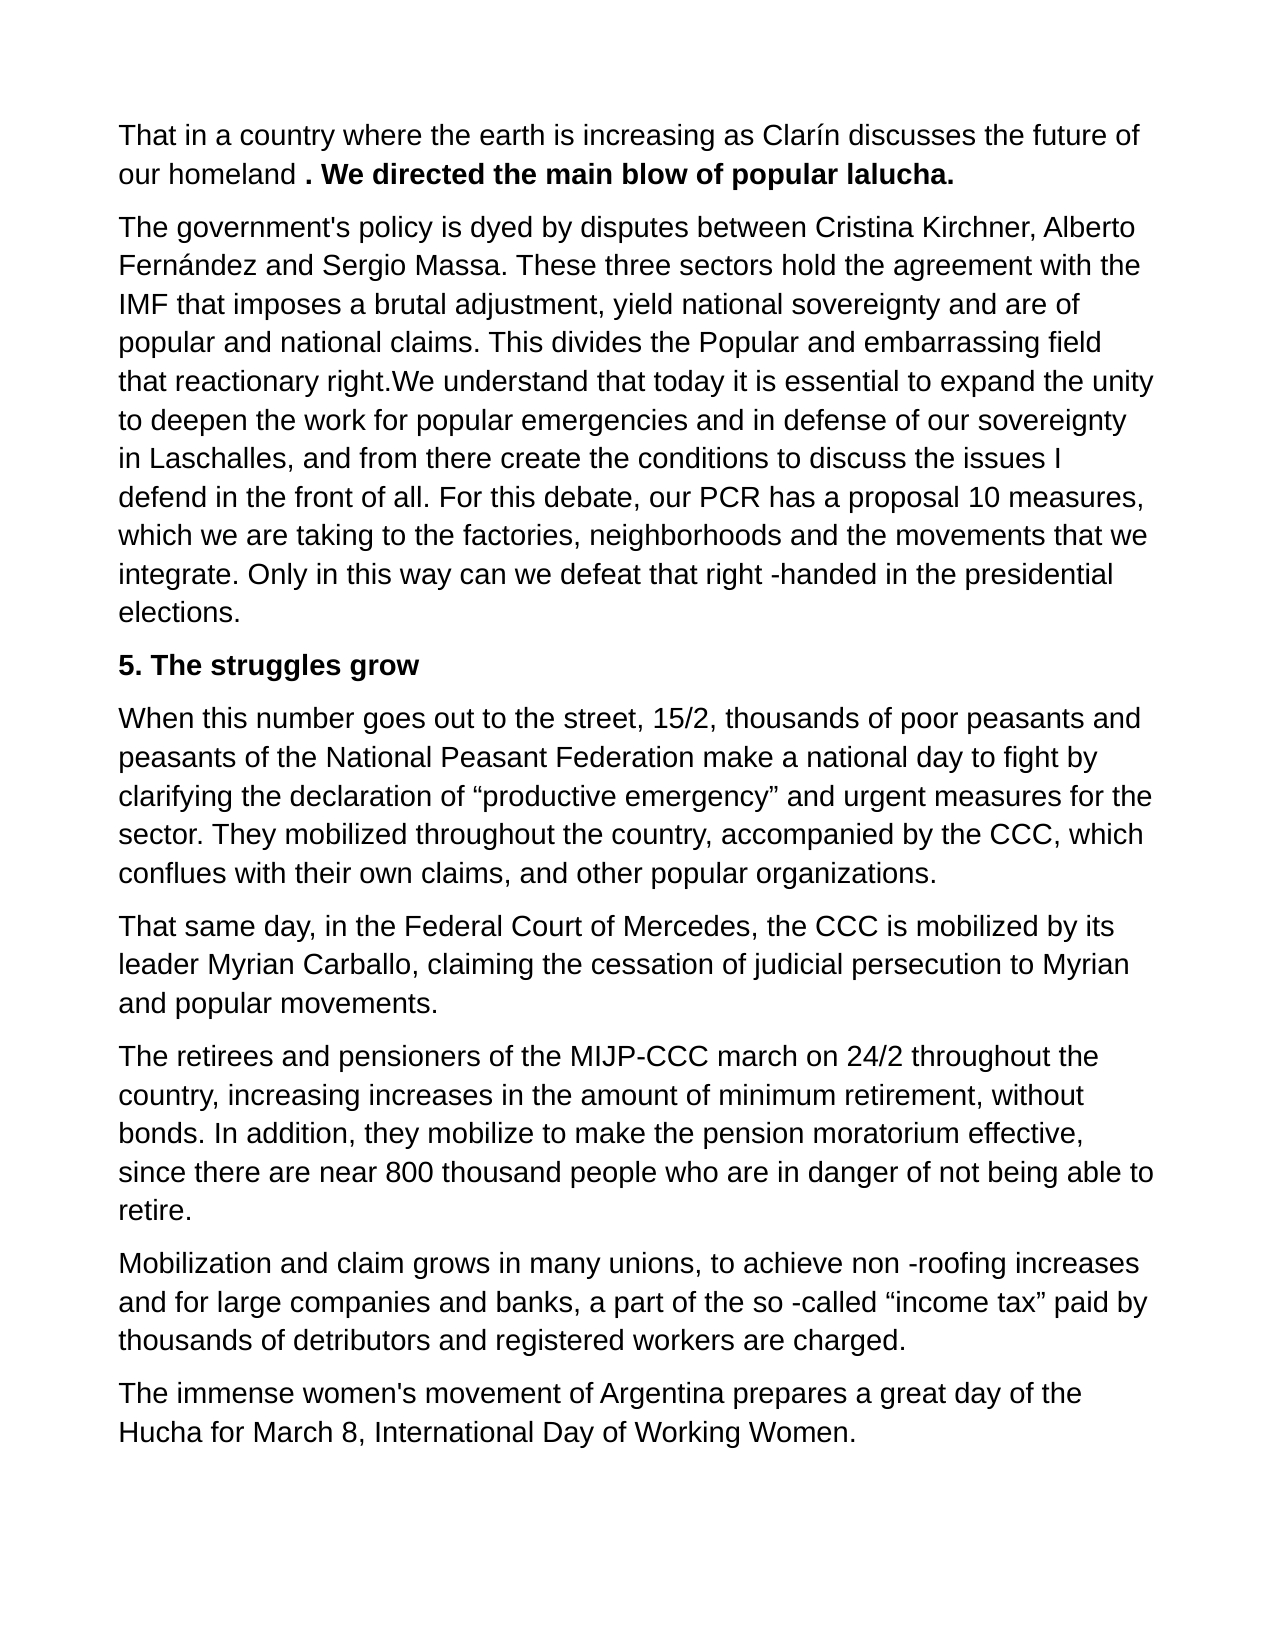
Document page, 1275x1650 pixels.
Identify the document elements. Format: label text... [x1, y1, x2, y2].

text The government's policy is dyed by disputes between Cristina Kirchner, Alberto Fernández and Sergio Massa. These three sectors hold the agreement with the IMF that imposes a brutal adjustment, yield national sovereignty and are of popular and national claims. This divides the Popular and embarrassing field that reactionary right.We understand that today it is essential to expand the unity to deepen the work for popular emergencies and in defense of our sovereignty in Laschalles, and from there create the conditions to discuss the issues I defend in the front of all. For this debate, our PCR has a proposal 10 measures, which we are taking to the factories, neighborhoods and the movements that we integrate. Only in this way can we defeat that right -handed in the presidential elections. [118, 210, 1157, 629]
text That in a country where the earth is increasing as Clarín discusses the future of our homeland . We directed the main blow of popular lalucha. [118, 118, 1157, 190]
text The immense women's movement of Argentina prepares a great day of the Hucha for March 8, International Day of Working Women. [118, 1376, 1157, 1448]
text When this number goes out to the street, 15/2, thousands of poor peasants and peasants of the National Peasant Federation make a national day to fight by clarifying the declaration of “productive emergency” and urgent measures for the sector. They mobilized throughout the country, accompanied by the CCC, which conflues with their own claims, and other popular organizations. [118, 701, 1157, 889]
text Mobilization and claim grows in many unions, to achieve non -roofing increases and for large companies and banks, a part of the so -called “income tax” paid by thousands of detributors and registered workers are charged. [118, 1246, 1157, 1357]
text 5. The struggles grow [118, 648, 1157, 682]
text That same day, in the Federal Court of Mercedes, the CCC is mobilized by its leader Myrian Carballo, claiming the cessation of judicial persecution to Myrian and popular movements. [118, 909, 1157, 1019]
text The retirees and pensioners of the MIJP-CCC march on 24/2 throughout the country, increasing increases in the amount of minimum retirement, without bonds. In addition, they mobilize to make the pension moratorium effective, since there are near 800 thousand people who are in danger of not being able to retire. [118, 1039, 1157, 1227]
